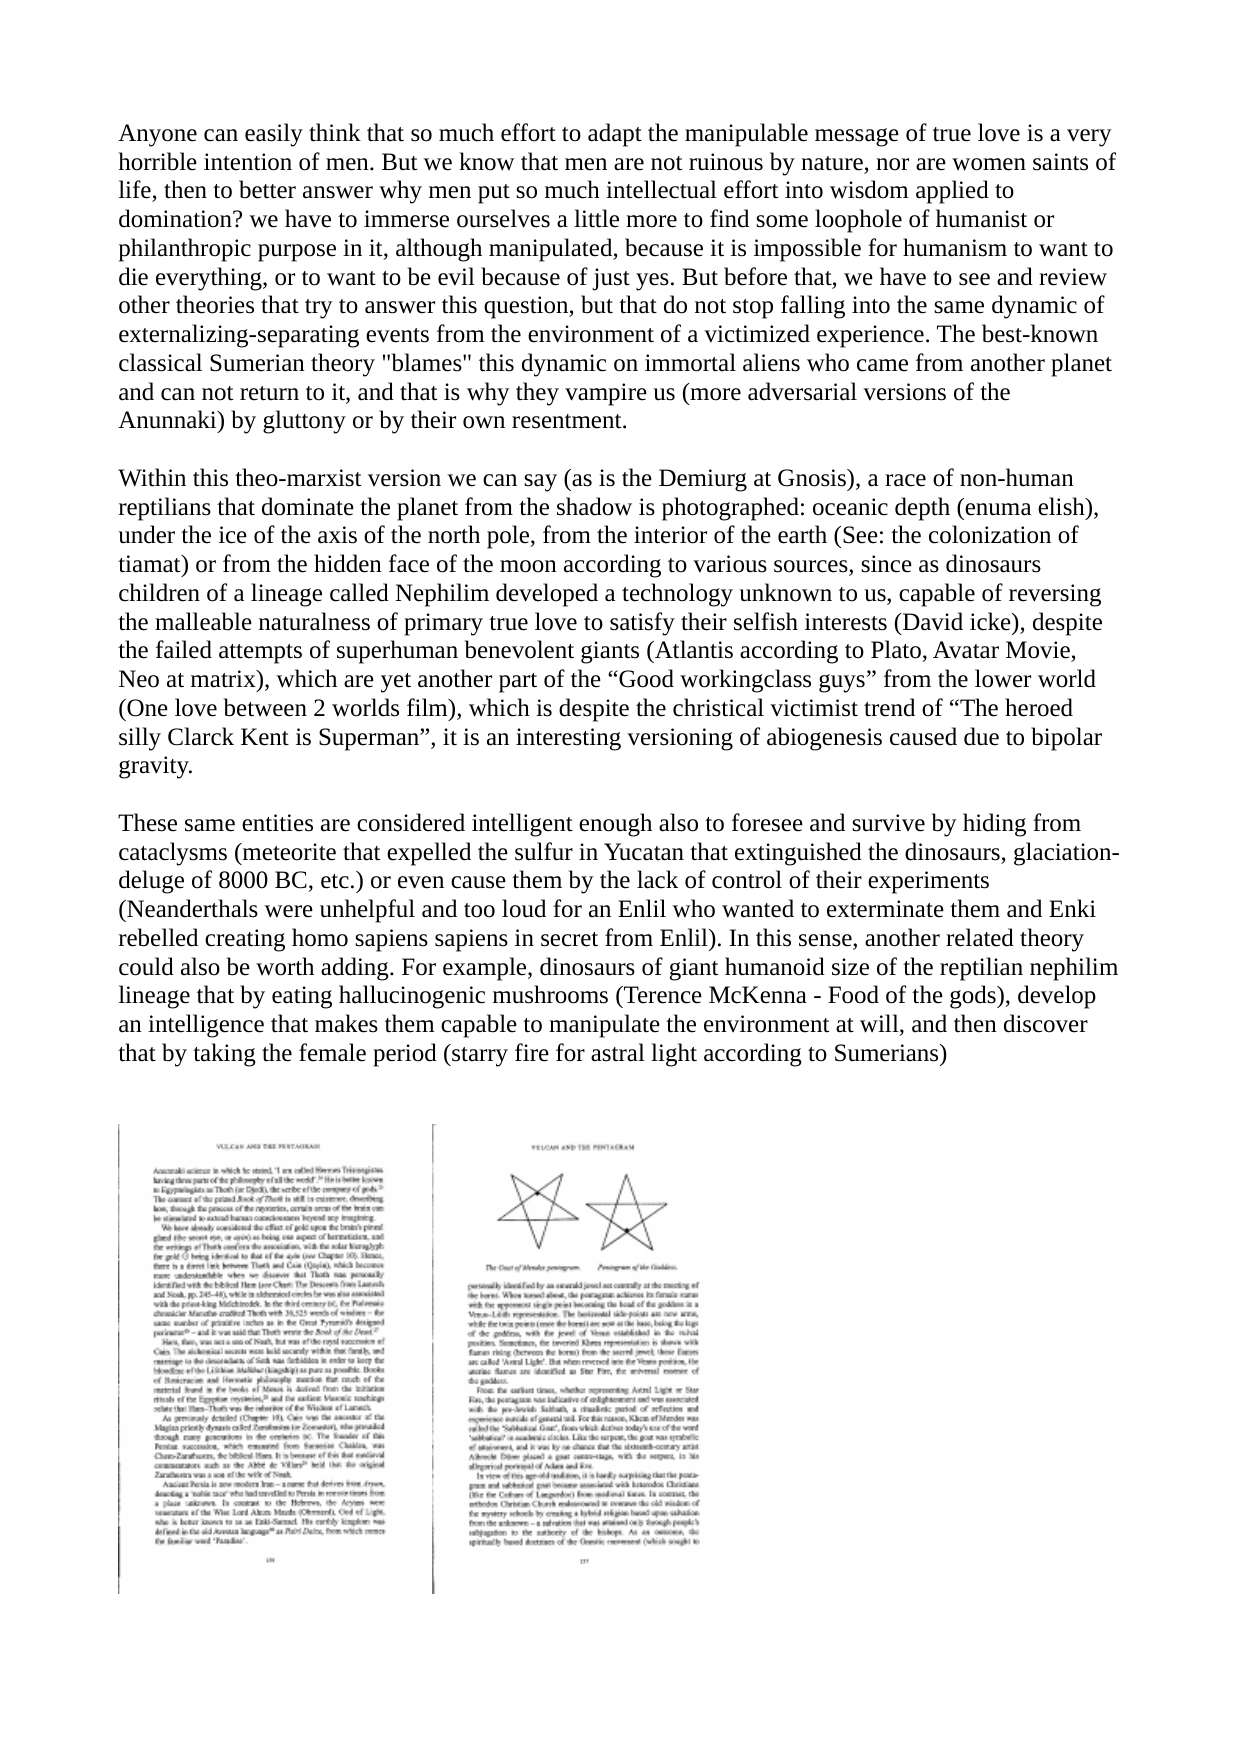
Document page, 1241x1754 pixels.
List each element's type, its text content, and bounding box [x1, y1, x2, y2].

text Anyone can easily think that so much effort to adapt the manipulable message of true love is a very horrible intention of men. But we know that men are not ruinous by nature, nor are women saints of life, then to better answer why men put so much intellectual effort into wisdom applied to domination? we have to immerse ourselves a little more to find some loophole of humanist or philanthropic purpose in it, although manipulated, because it is impossible for humanism to want to die everything, or to want to be evil because of just yes. But before that, we have to see and review other theories that try to answer this question, but that do not stop falling into the same dynamic of externalizing-separating events from the environment of a victimized experience. The best-known classical Sumerian theory "blames" this dynamic on immortal aliens who came from another planet and can not return to it, and that is why they vampire us (more adversarial versions of the Anunnaki) by gluttony or by their own resentment. [118, 118, 1122, 434]
text These same entities are considered intelligent enough also to foresee and survive by hiding from cataclysms (meteorite that expelled the sulfur in Yucatan that extinguished the dinosaurs, glaciation-deluge of 8000 BC, etc.) or even cause them by the lack of control of their experiments (Neanderthals were unhelpful and too loud for an Enlil who wanted to exterminate them and Enki rebelled creating homo sapiens sapiens in secret from Enlil). In this sense, another related theory could also be worth adding. For example, dinosaurs of giant humanoid size of the reptilian nephilim lineage that by eating hallucinogenic mushrooms (Terence McKenna - Food of the gods), develop an intelligence that makes them capable to manipulate the environment at will, and then discover that by taking the female period (starry fire for astral light according to Sumerians) [118, 808, 1122, 1067]
picture [118, 1124, 747, 1594]
text Within this theo-marxist version we can say (as is the Demiurg at Gnosis), a race of non-human reptilians that dominate the planet from the shadow is photographed: oceanic depth (enuma elish), under the ice of the axis of the north pole, from the interior of the earth (See: the colonization of tiamat) or from the hidden face of the moon according to various sources, since as dinosaurs children of a lineage called Nephilim developed a technology unknown to us, capable of reversing the malleable naturalness of primary true love to satisfy their selfish interests (David icke), despite the failed attempts of superhuman benevolent giants (Atlantis according to Plato, Avatar Movie, Neo at matrix), which are yet another part of the “Good workingclass guys” from the lower world (One love between 2 worlds film), which is despite the christical victimist trend of “The heroed silly Clarck Kent is Superman”, it is an interesting versioning of abiogenesis caused due to bipolar gravity. [118, 463, 1122, 779]
